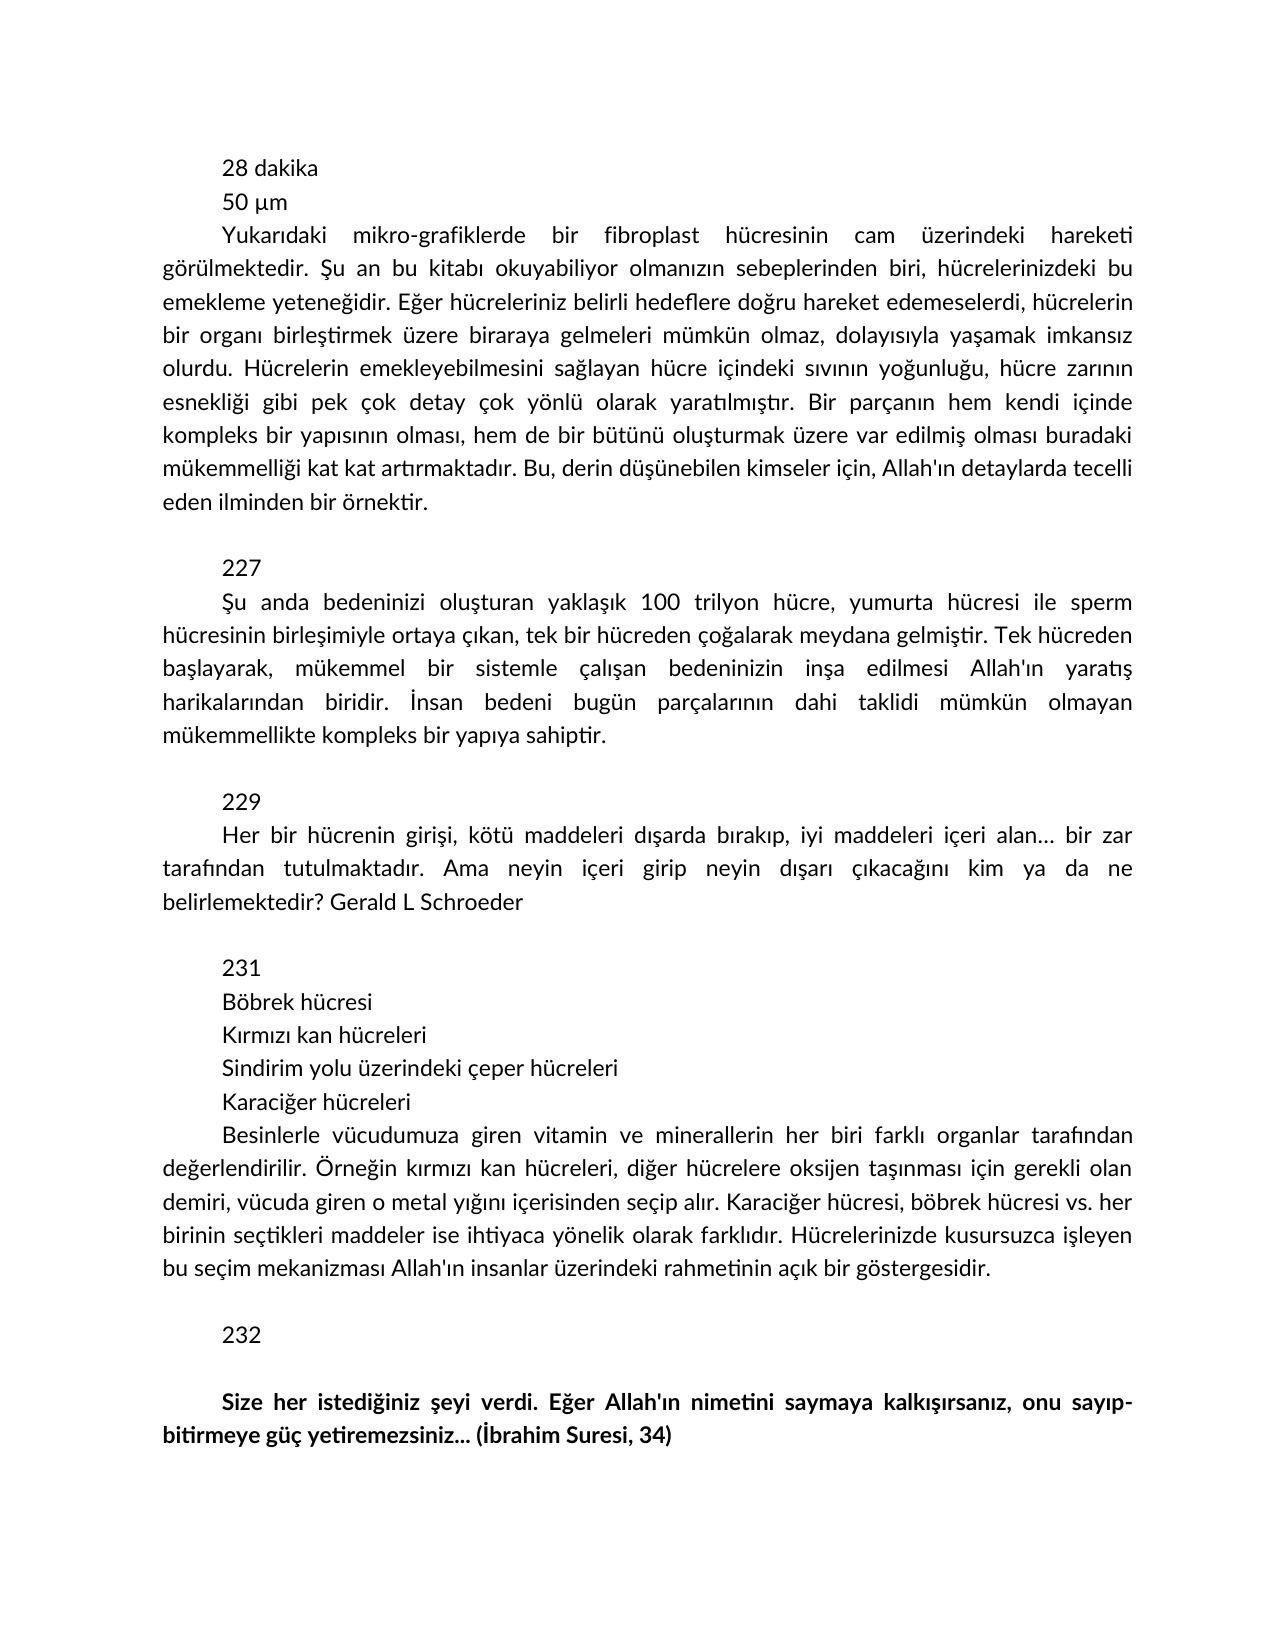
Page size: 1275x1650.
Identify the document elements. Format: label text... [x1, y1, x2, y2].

text Sindirim yolu üzerindeki çeper hücreleri [162, 1050, 1134, 1083]
text Size her istediğiniz şeyi verdi. Eğer Allah'ın nimetini saymaya kalkışırsanız, onu sayıp-bitirmeye güç yetiremezsiniz... (İbrahim Suresi, 34) [162, 1383, 1134, 1450]
text Her bir hücrenin girişi, kötü maddeleri dışarda bırakıp, iyi maddeleri içeri alan… bir zar tarafından tutulmaktadır. Ama neyin içeri girip neyin dışarı çıkacağını kim ya da ne belirlemektedir? Gerald L Schroeder [162, 817, 1134, 917]
text 227 [162, 550, 1134, 583]
text Böbrek hücresi [162, 983, 1134, 1017]
text Yukarıdaki mikro-grafiklerde bir fibroplast hücresinin cam üzerindeki hareketi görülmektedir. Şu an bu kitabı okuyabiliyor olmanızın sebeplerinden biri, hücrelerinizdeki bu emekleme yeteneğidir. Eğer hücreleriniz belirli hedeflere doğru hareket edemeselerdi, hücrelerin bir organı birleştirmek üzere biraraya gelmeleri mümkün olmaz, dolayısıyla yaşamak imkansız olurdu. Hücrelerin emekleyebilmesini sağlayan hücre içindeki sıvının yoğunluğu, hücre zarının esnekliği gibi pek çok detay çok yönlü olarak yaratılmıştır. Bir parçanın hem kendi içinde kompleks bir yapısının olması, hem de bir bütünü oluşturmak üzere var edilmiş olması buradaki mükemmelliği kat kat artırmaktadır. Bu, derin düşünebilen kimseler için, Allah'ın detaylarda tecelli eden ilminden bir örnektir. [162, 217, 1134, 517]
text 232 [162, 1317, 1134, 1350]
text Karaciğer hücreleri [162, 1083, 1134, 1117]
text 28 dakika [162, 150, 1134, 183]
text Kırmızı kan hücreleri [162, 1017, 1134, 1050]
text Şu anda bedeninizi oluşturan yaklaşık 100 trilyon hücre, yumurta hücresi ile sperm hücresinin birleşimiyle ortaya çıkan, tek bir hücreden çoğalarak meydana gelmiştir. Tek hücreden başlayarak, mükemmel bir sistemle çalışan bedeninizin inşa edilmesi Allah'ın yaratış harikalarından biridir. İnsan bedeni bugün parçalarının dahi taklidi mümkün olmayan mükemmellikte kompleks bir yapıya sahiptir. [162, 583, 1134, 750]
text 50 µm [162, 183, 1134, 217]
text 231 [162, 950, 1134, 983]
text Besinlerle vücudumuza giren vitamin ve minerallerin her biri farklı organlar tarafından değerlendirilir. Örneğin kırmızı kan hücreleri, diğer hücrelere oksijen taşınması için gerekli olan demiri, vücuda giren o metal yığını içerisinden seçip alır. Karaciğer hücresi, böbrek hücresi vs. her birinin seçtikleri maddeler ise ihtiyaca yönelik olarak farklıdır. Hücrelerinizde kusursuzca işleyen bu seçim mekanizması Allah'ın insanlar üzerindeki rahmetinin açık bir göstergesidir. [162, 1117, 1134, 1283]
text 229 [162, 783, 1134, 817]
